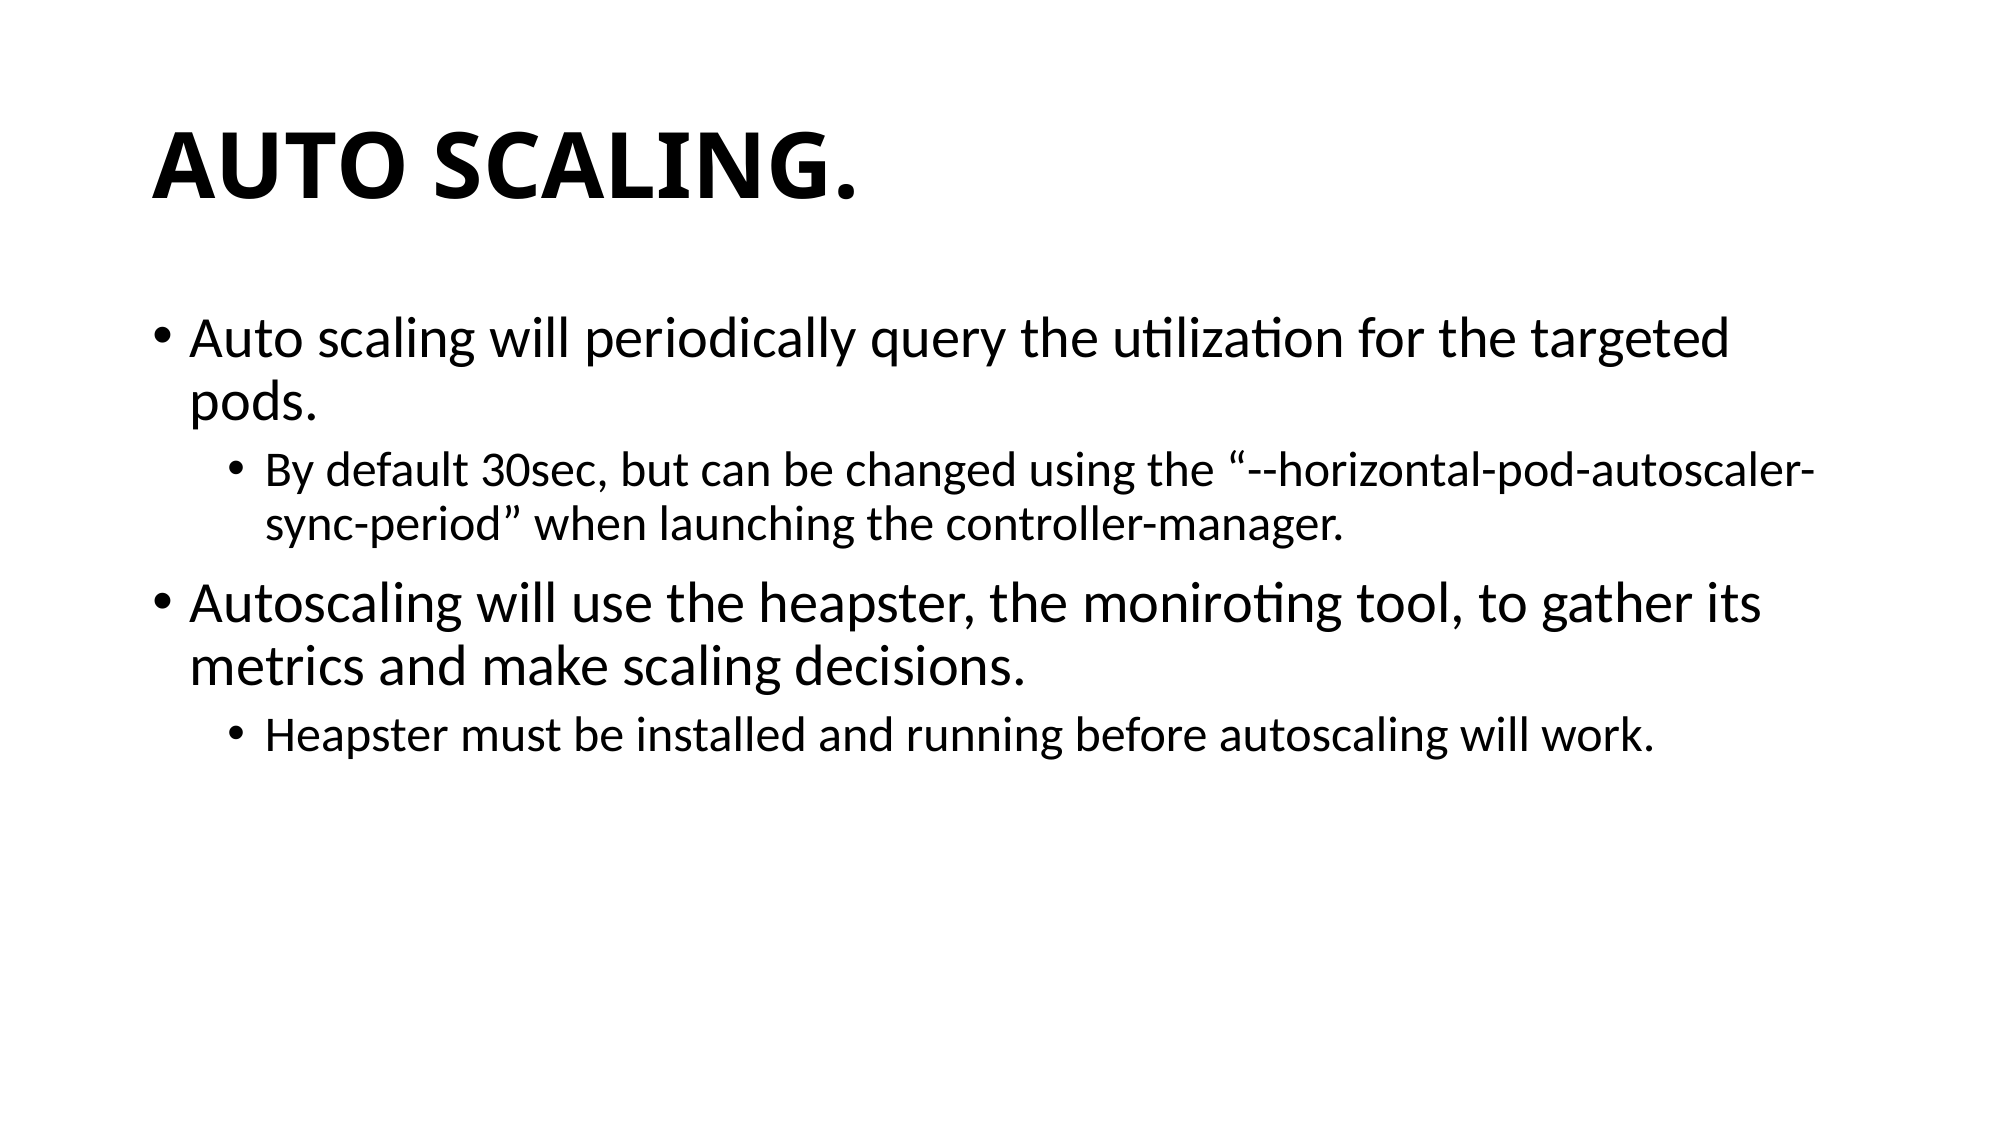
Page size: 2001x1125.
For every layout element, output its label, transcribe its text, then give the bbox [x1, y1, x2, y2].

title AUTO SCALING. [137, 59, 1863, 278]
list Auto scaling will periodically query the utilization for the targeted pods. By default 30sec, but can be changed using the “--horizontal-pod-autoscaler-sync-period” when launching the controller-manager. Autoscaling will use the heapster, the moniroting tool, to gather its metrics and make scaling decisions. Heapster must be installed and running before autoscaling will work. [137, 299, 1863, 1014]
